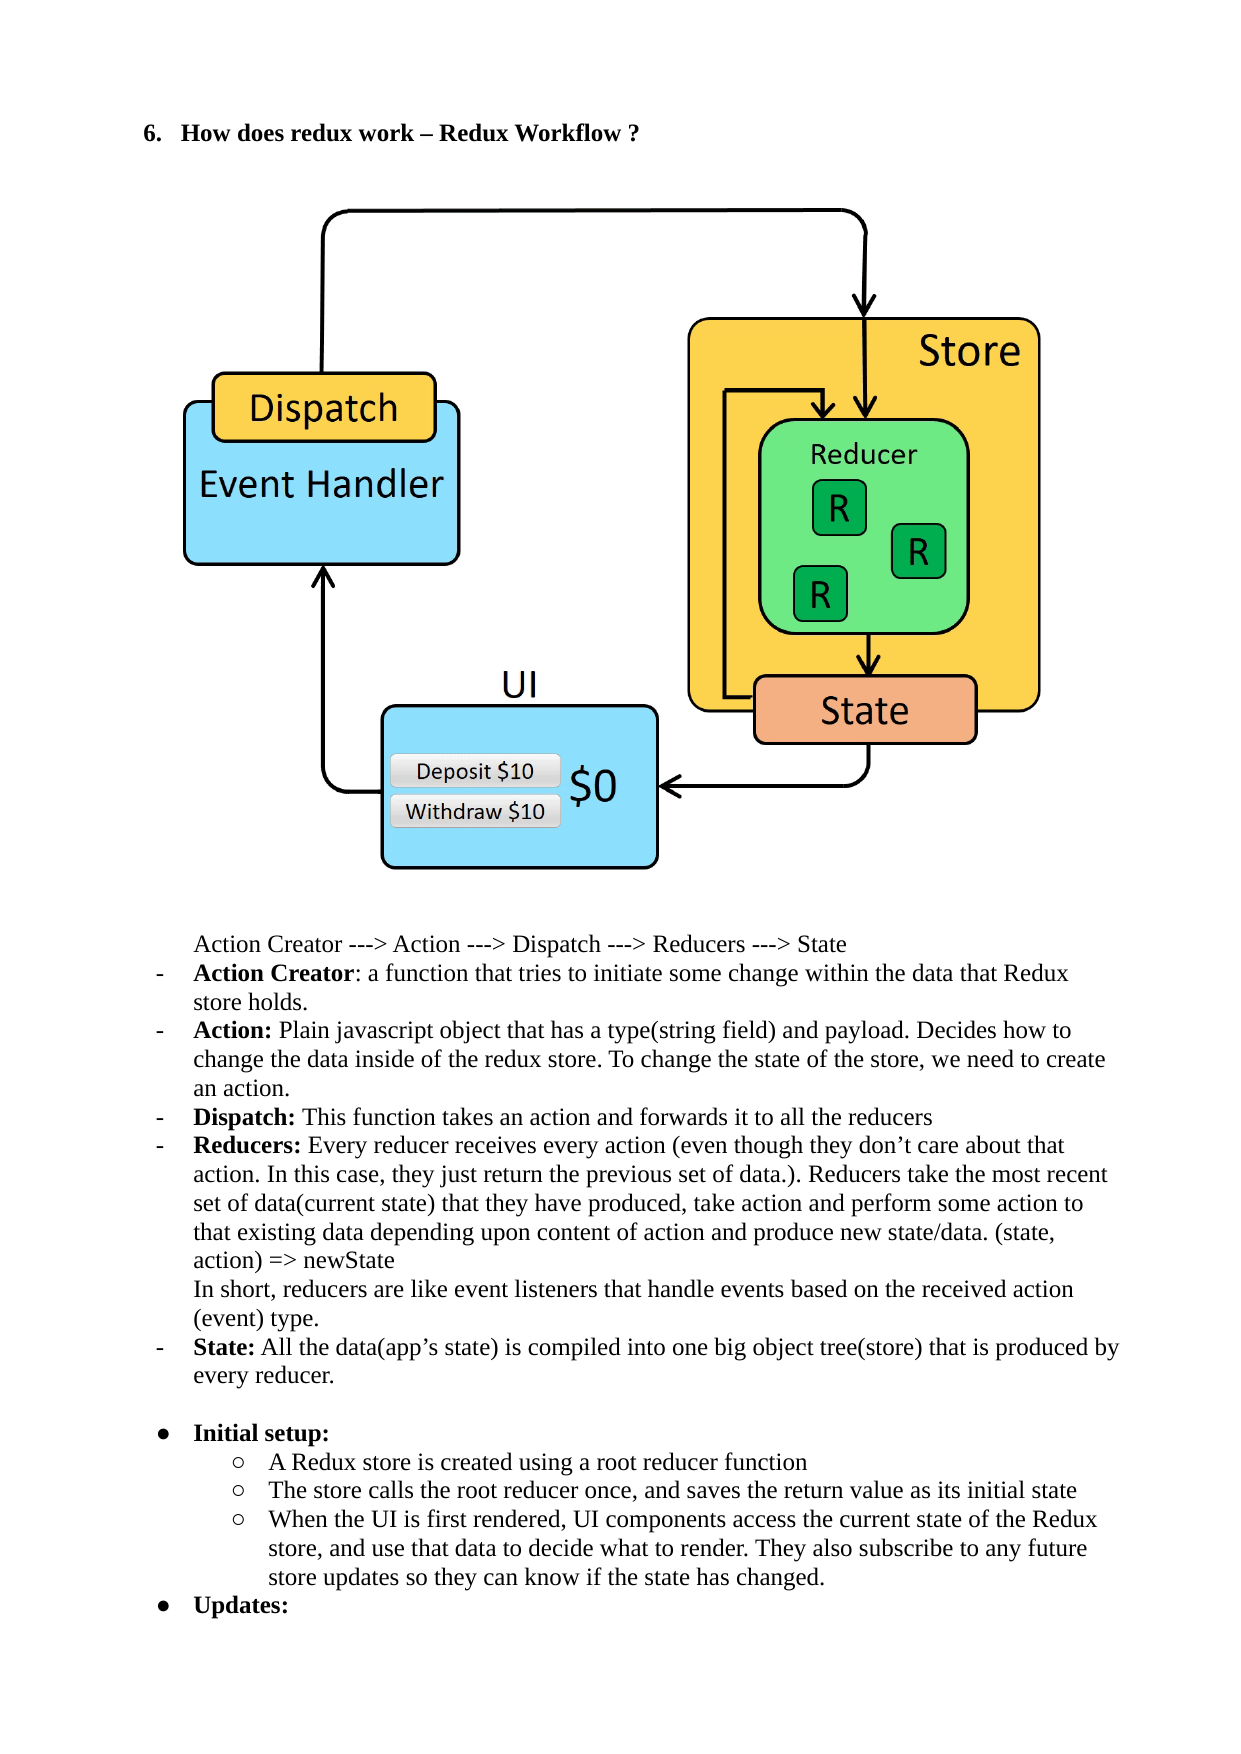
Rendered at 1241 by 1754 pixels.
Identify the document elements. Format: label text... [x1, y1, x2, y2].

list A Redux store is created using a root reducer function [231, 1447, 1122, 1475]
list Updates: [156, 1590, 1122, 1619]
text In short, reducers are like event listeners that handle events based on the received action (event) type. [193, 1274, 1122, 1332]
list 6. How does redux work – Redux Workflow ? [118, 118, 1122, 147]
picture [136, 146, 1104, 872]
list Reducers: Every reducer receives every action (even though they don’t care about that action. In this case, they just return the previous set of data.). Reducers take the most recent set of data(current state) that they have produced, take action and perform some action to that existing data depending upon content of action and produce new state/data. (state, action) => newState [156, 1130, 1122, 1274]
list Action: Plain javascript object that has a type(string field) and payload. Decides how to change the data inside of the redux store. To change the state of the store, we need to create an action. [156, 1015, 1122, 1102]
list When the UI is first rendered, UI components access the current state of the Redux store, and use that data to decide what to render. They also subscribe to any future store updates so they can know if the state has changed. [231, 1504, 1122, 1590]
list Action Creator: a function that tries to initiate some change within the data that Redux store holds. [156, 958, 1122, 1015]
list Dispatch: This function takes an action and forwards it to all the reducers [156, 1102, 1122, 1130]
list State: All the data(app’s state) is compiled into one big object tree(store) that is produced by every reducer. [156, 1332, 1122, 1389]
list The store calls the root reducer once, and saves the return value as its initial state [231, 1475, 1122, 1504]
list Action Creator ---> Action ---> Dispatch ---> Reducers ---> State [156, 929, 1122, 958]
list Initial setup: [156, 1418, 1122, 1447]
